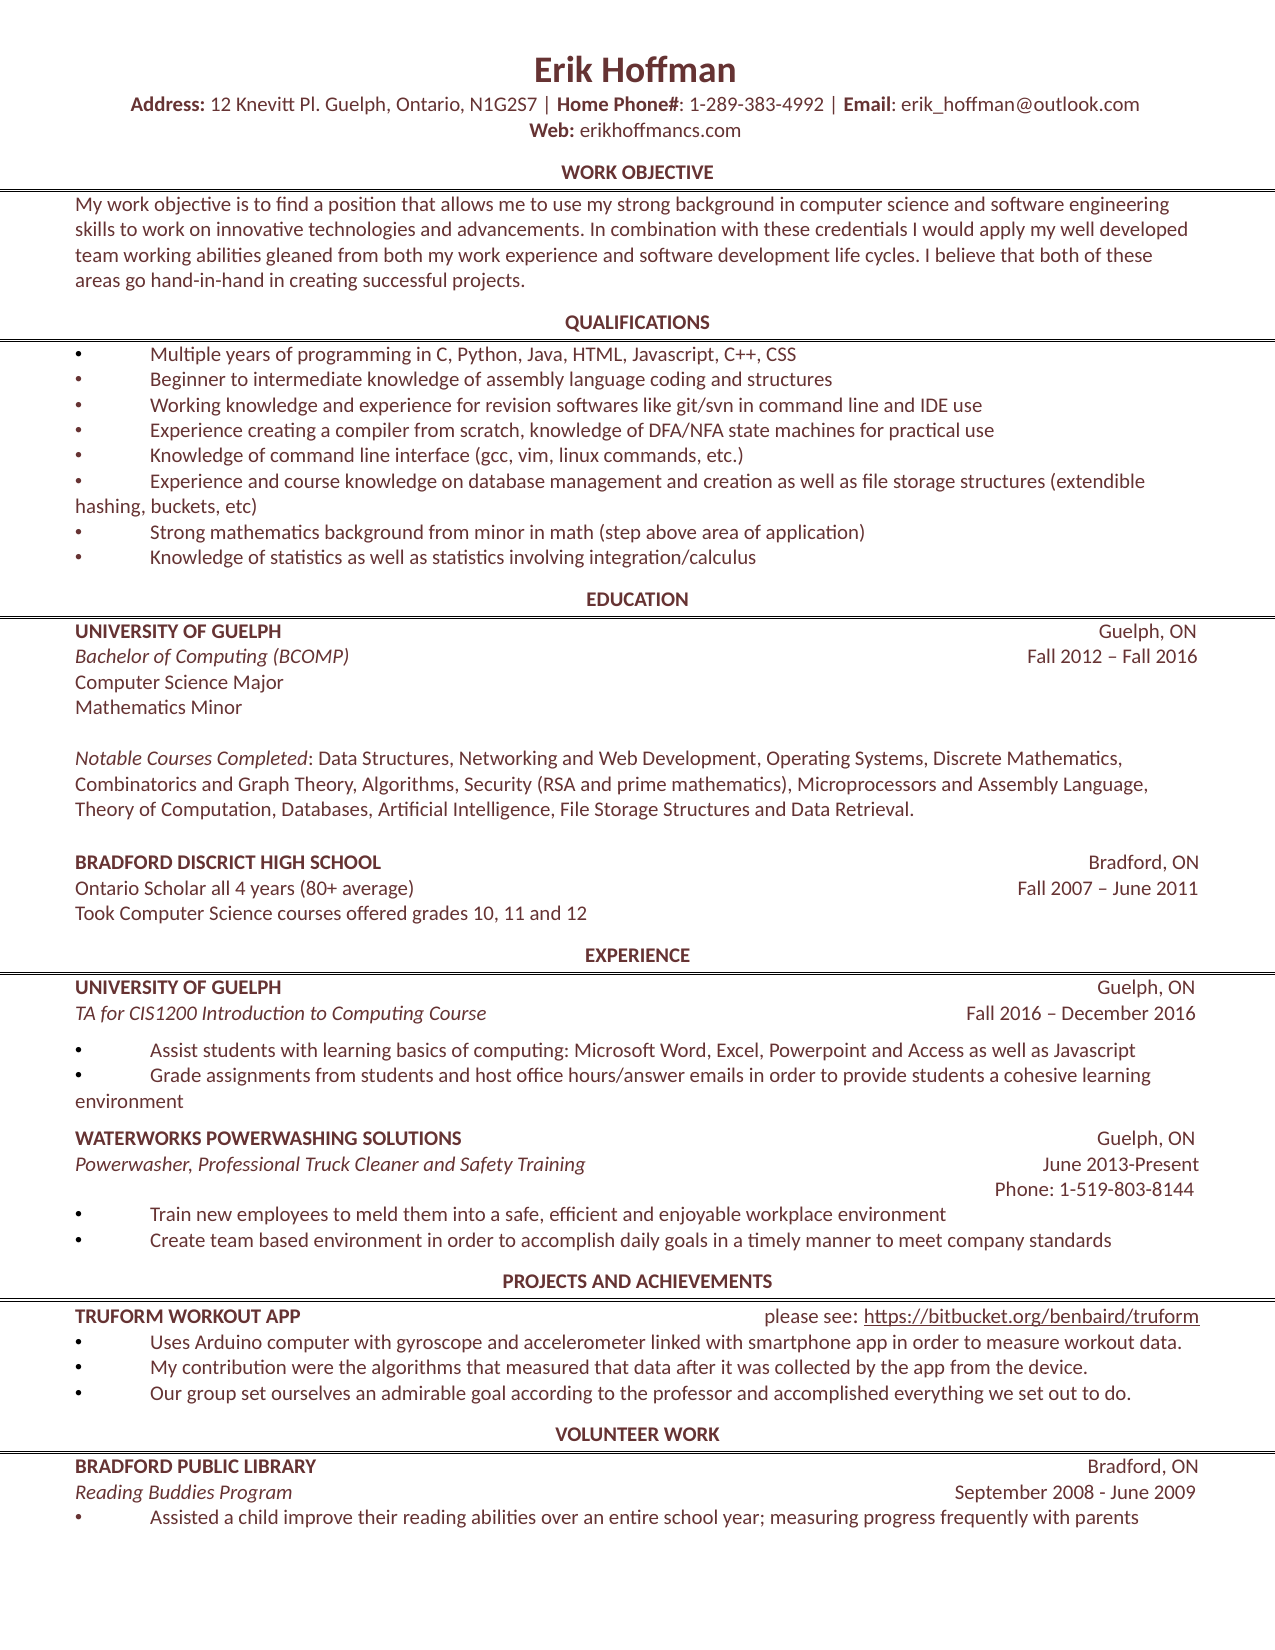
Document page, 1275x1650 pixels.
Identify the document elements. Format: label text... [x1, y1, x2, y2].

list Train new employees to meld them into a safe, efficient and enjoyable workplace environment [75, 1202, 1275, 1227]
text Erik Hoffman Address: 12 Knevitt Pl. Guelph, Ontario, N1G2S7 | Home Phone#: 1-289-383-4992 | Email: erik_hoffman@outlook.com Web: erikhoffmancs.com [0, 0, 1271, 142]
text Reading Buddies Program September 2008 - June 2009 [75, 1479, 1200, 1504]
text EXPERIENCE [0, 938, 1275, 972]
text EDUCATION [0, 582, 1275, 616]
list Assisted a child improve their reading abilities over an entire school year; measuring progress frequently with parents [75, 1504, 1200, 1530]
list Experience and course knowledge on database management and creation as well as file storage structures (extendible hashing, buckets, etc) [75, 468, 1200, 519]
list TRUFORM WORKOUT APP please see: https://bitbucket.org/benbaird/truform [75, 1302, 1200, 1329]
list Multiple years of programming in C, Python, Java, HTML, Javascript, C++, CSS [75, 342, 1200, 366]
text WORK OBJECTIVE [0, 154, 1275, 189]
text WATERWORKS POWERWASHING SOLUTIONS Guelph, ON Powerwasher, Professional Truck Cleaner and Safety Training June 2013-Present Phone: 1-519-803-8144 [0, 1125, 1200, 1202]
text UNIVERSITY OF GUELPH Guelph, ON Bachelor of Computing (BCOMP) Fall 2012 – Fall 2016 Computer Science Major Mathematics Minor Notable Courses Completed: Data Structures, Networking and Web Development, Operating Systems, Discrete Mathematics, Combinatorics and Graph Theory, Algorithms, Security (RSA and prime mathematics), Microprocessors and Assembly Language, Theory of Computation, Databases, Artificial Intelligence, File Storage Structures and Data Retrieval. [75, 619, 1200, 849]
list Assist students with learning basics of computing: Microsoft Word, Excel, Powerpoint and Access as well as Javascript [75, 1037, 1200, 1062]
list Working knowledge and experience for revision softwares like git/svn in command line and IDE use [75, 392, 1200, 417]
list Our group set ourselves an admirable goal according to the professor and accomplished everything we set out to do. [75, 1380, 1200, 1405]
list BRADFORD PUBLIC LIBRARY Bradford, ON [75, 1454, 1200, 1479]
list Uses Arduino computer with gyroscope and accelerometer linked with smartphone app in order to measure workout data. [75, 1329, 1200, 1354]
list VOLUNTEER WORK [0, 1417, 1275, 1451]
list Knowledge of statistics as well as statistics involving integration/calculus [75, 544, 1200, 570]
list Strong mathematics background from minor in math (step above area of application) [75, 519, 1200, 544]
list Knowledge of command line interface (gcc, vim, linux commands, etc.) [75, 443, 1200, 468]
text BRADFORD DISCRICT HIGH SCHOOL Bradford, ON Ontario Scholar all 4 years (80+ average) Fall 2007 – June 2011 Took Computer Science courses offered grades 10, 11 and 12 [75, 849, 1200, 926]
list Beginner to intermediate knowledge of assembly language coding and structures [75, 366, 1200, 392]
list Experience creating a compiler from scratch, knowledge of DFA/NFA state machines for practical use [75, 417, 1200, 443]
list Create team based environment in order to accomplish daily goals in a timely manner to meet company standards [75, 1227, 1200, 1252]
text UNIVERSITY OF GUELPH Guelph, ON TA for CIS1200 Introduction to Computing Course Fall 2016 – December 2016 [75, 975, 1200, 1025]
list PROJECTS AND ACHIEVEMENTS [0, 1264, 1275, 1298]
list My contribution were the algorithms that measured that data after it was collected by the app from the device. [75, 1354, 1200, 1380]
text QUALIFICATIONS [0, 304, 1275, 339]
text My work objective is to find a position that allows me to use my strong background in computer science and software engineering skills to work on innovative technologies and advancements. In combination with these credentials I would apply my well developed team working abilities gleaned from both my work experience and software development life cycles. I believe that both of these areas go hand-in-hand in creating successful projects. [75, 192, 1200, 293]
list Grade assignments from students and host office hours/answer emails in order to provide students a cohesive learning environment [75, 1062, 1200, 1113]
